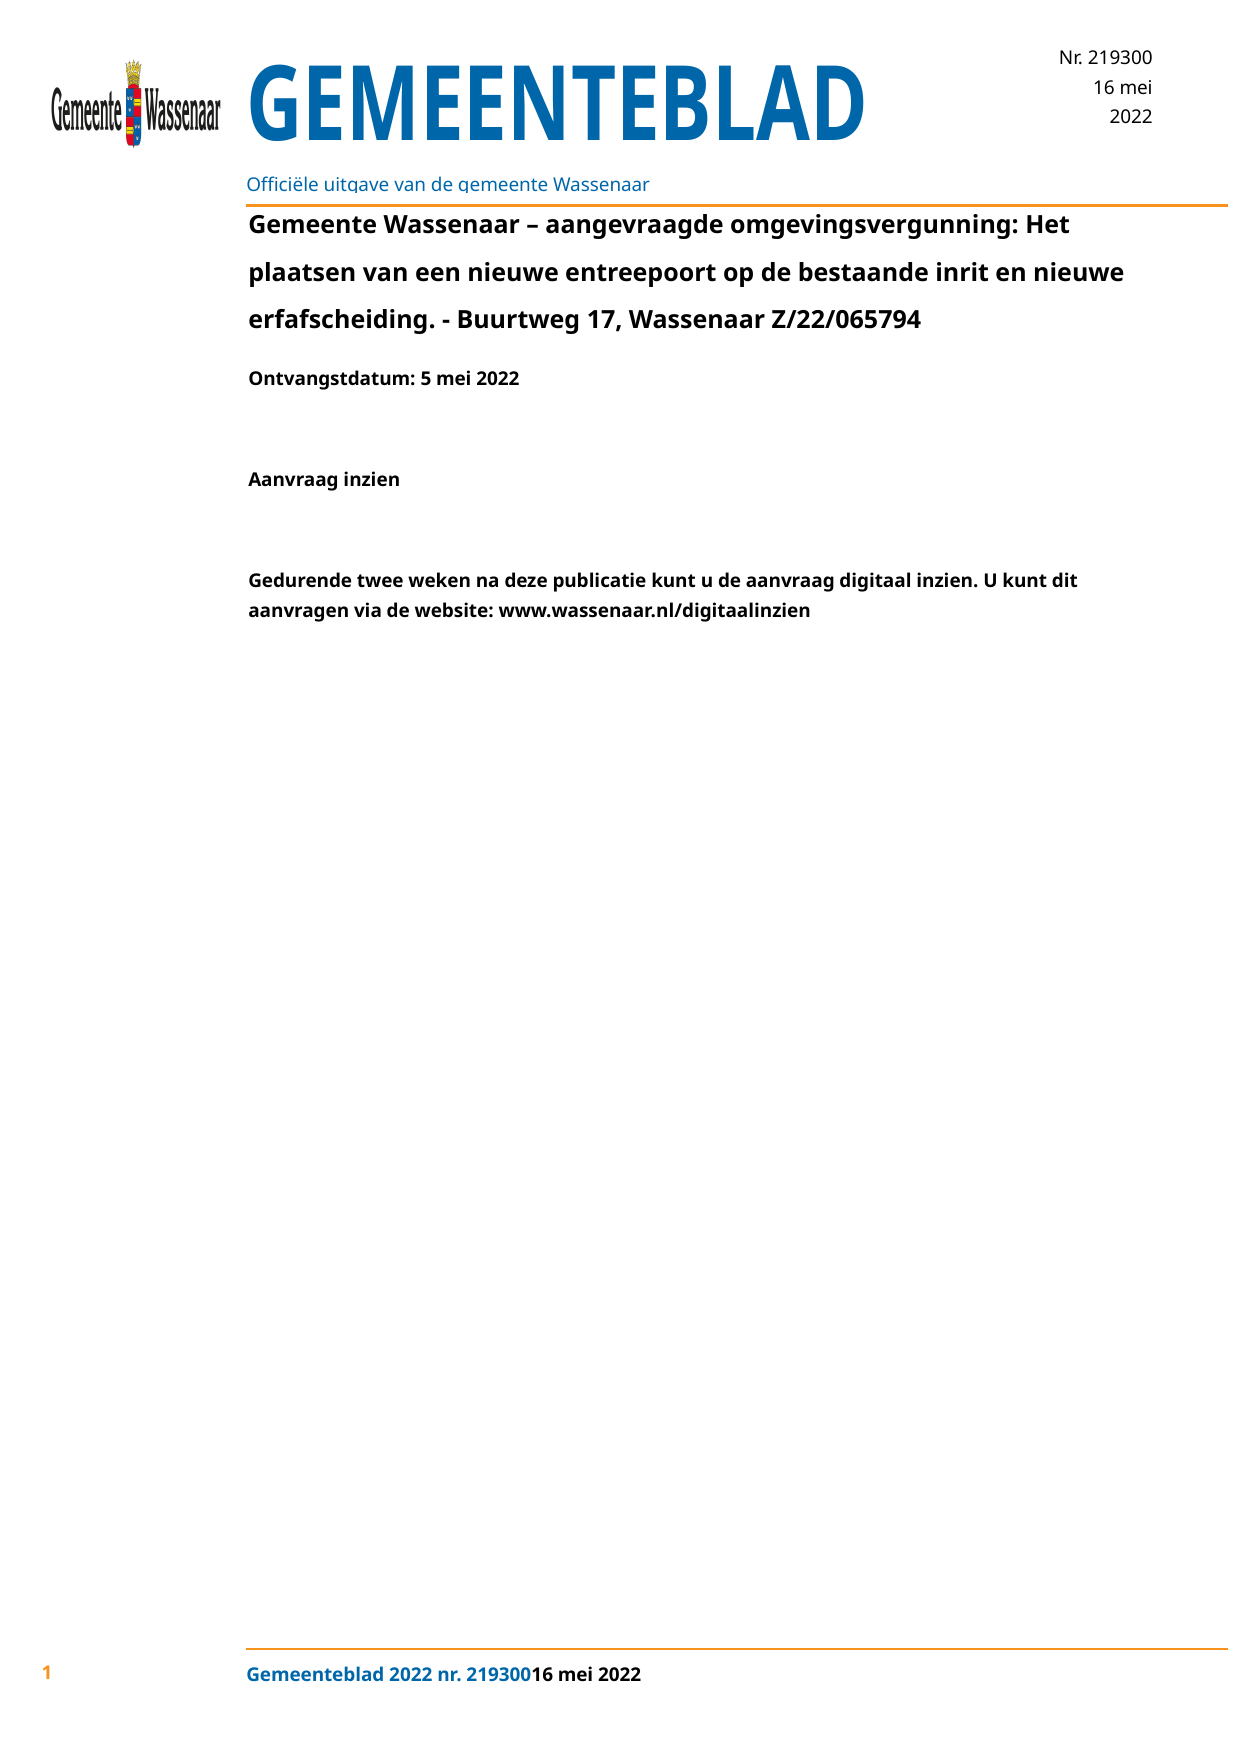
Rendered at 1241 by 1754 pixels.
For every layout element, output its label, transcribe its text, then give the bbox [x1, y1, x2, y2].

text Gemeente Wassenaar – aangevraagde omgevingsvergunning: Het plaatsen van een nieuwe entreepoort op de bestaande inrit en nieuwe erfafscheiding. - Buurtweg 17, Wassenaar Z/22/065794 [248, 207, 1152, 336]
picture [41, 47, 231, 172]
text Gedurende twee weken na deze publicatie kunt u de aanvraag digitaal inzien. U kunt dit aanvragen via de website: www.wassenaar.nl/digitaalinzien [248, 567, 1152, 622]
text Aanvraag inzien [248, 466, 1152, 492]
text Ontvangstdatum: 5 mei 2022 [248, 366, 1152, 391]
